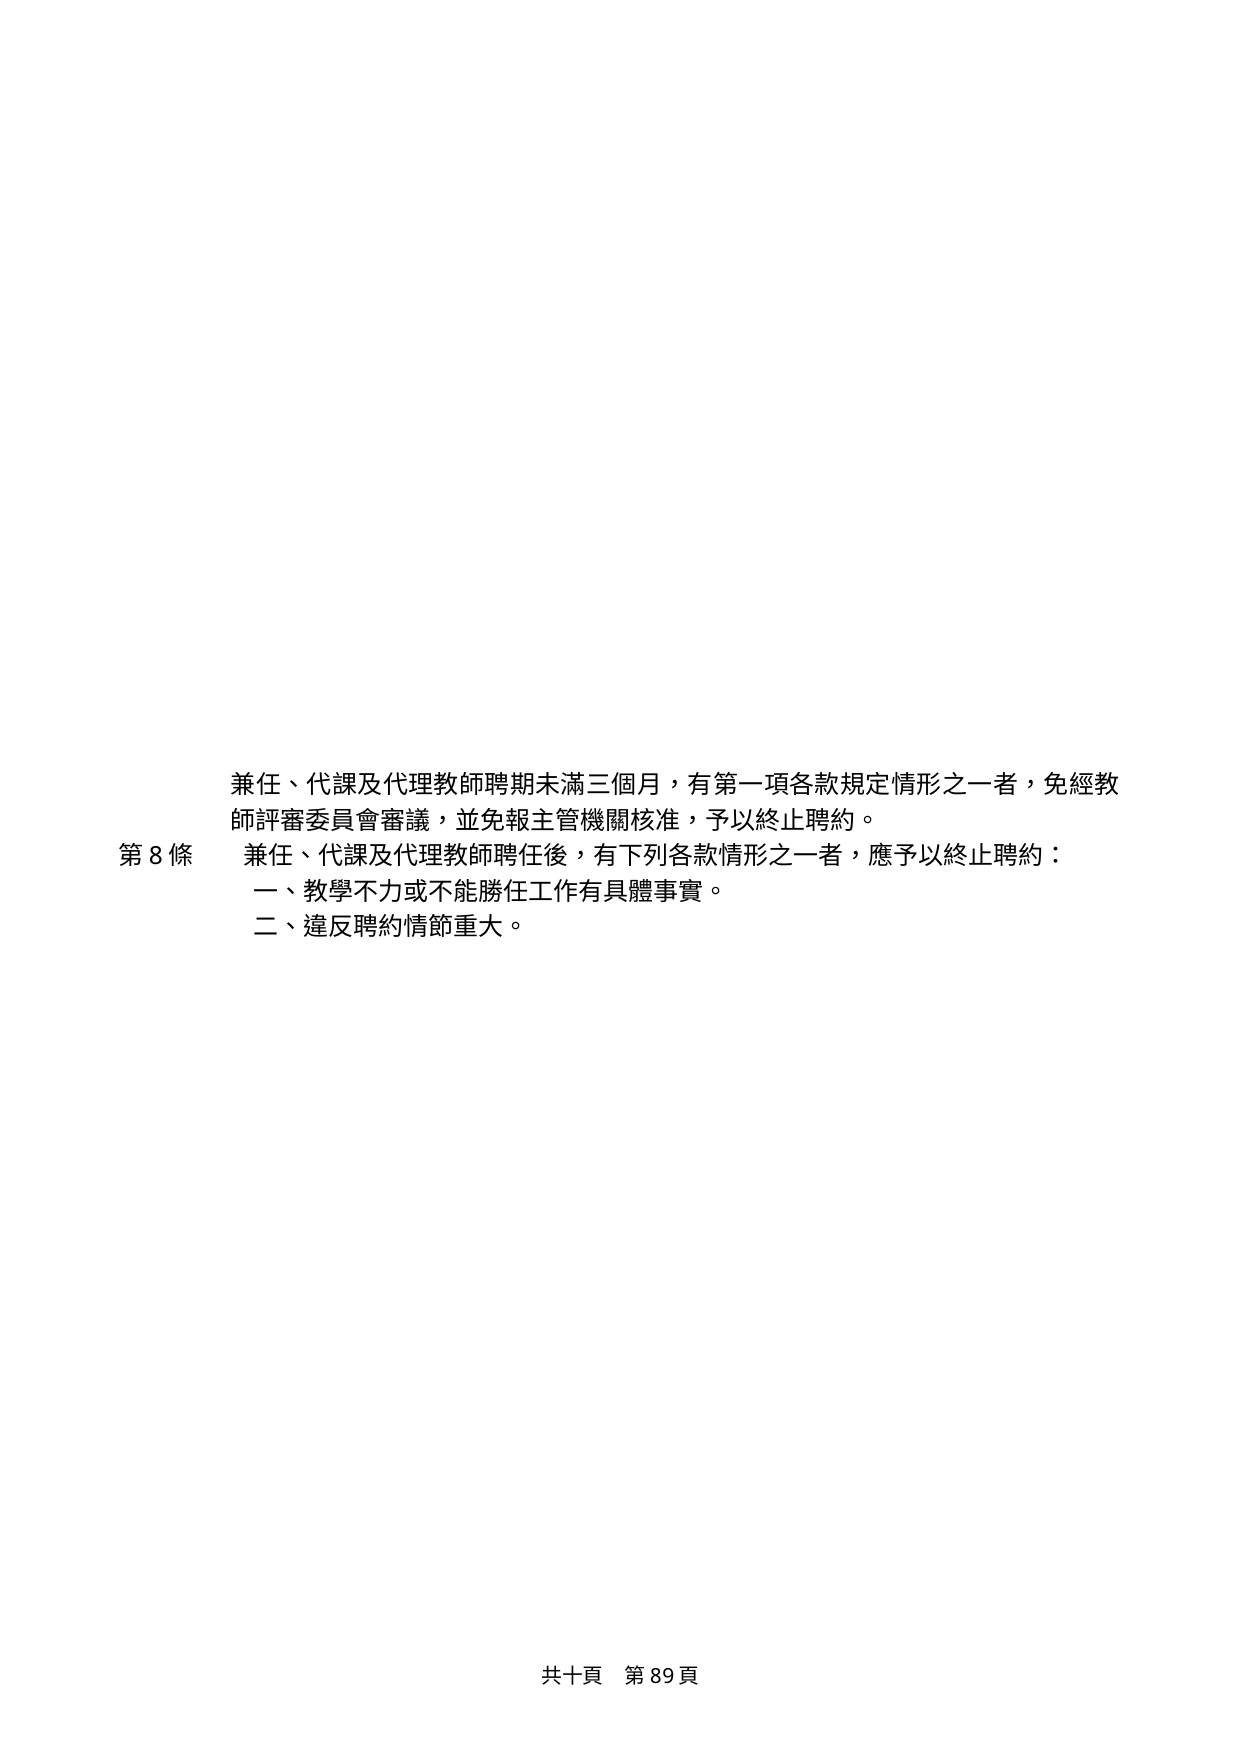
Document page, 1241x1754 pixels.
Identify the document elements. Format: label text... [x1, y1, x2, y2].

text 第8條 兼任、代課及代理教師聘任後，有下列各款情形之一者，應予以終止聘約： [118, 836, 1122, 872]
text 二、違反聘約情節重大。 [118, 907, 1122, 943]
text 一、教學不力或不能勝任工作有具體事實。 [118, 872, 1122, 907]
text 兼任、代課及代理教師聘期未滿三個月，有第一項各款規定情形之一者，免經教師評審委員會審議，並免報主管機關核准，予以終止聘約。 [230, 766, 1122, 836]
